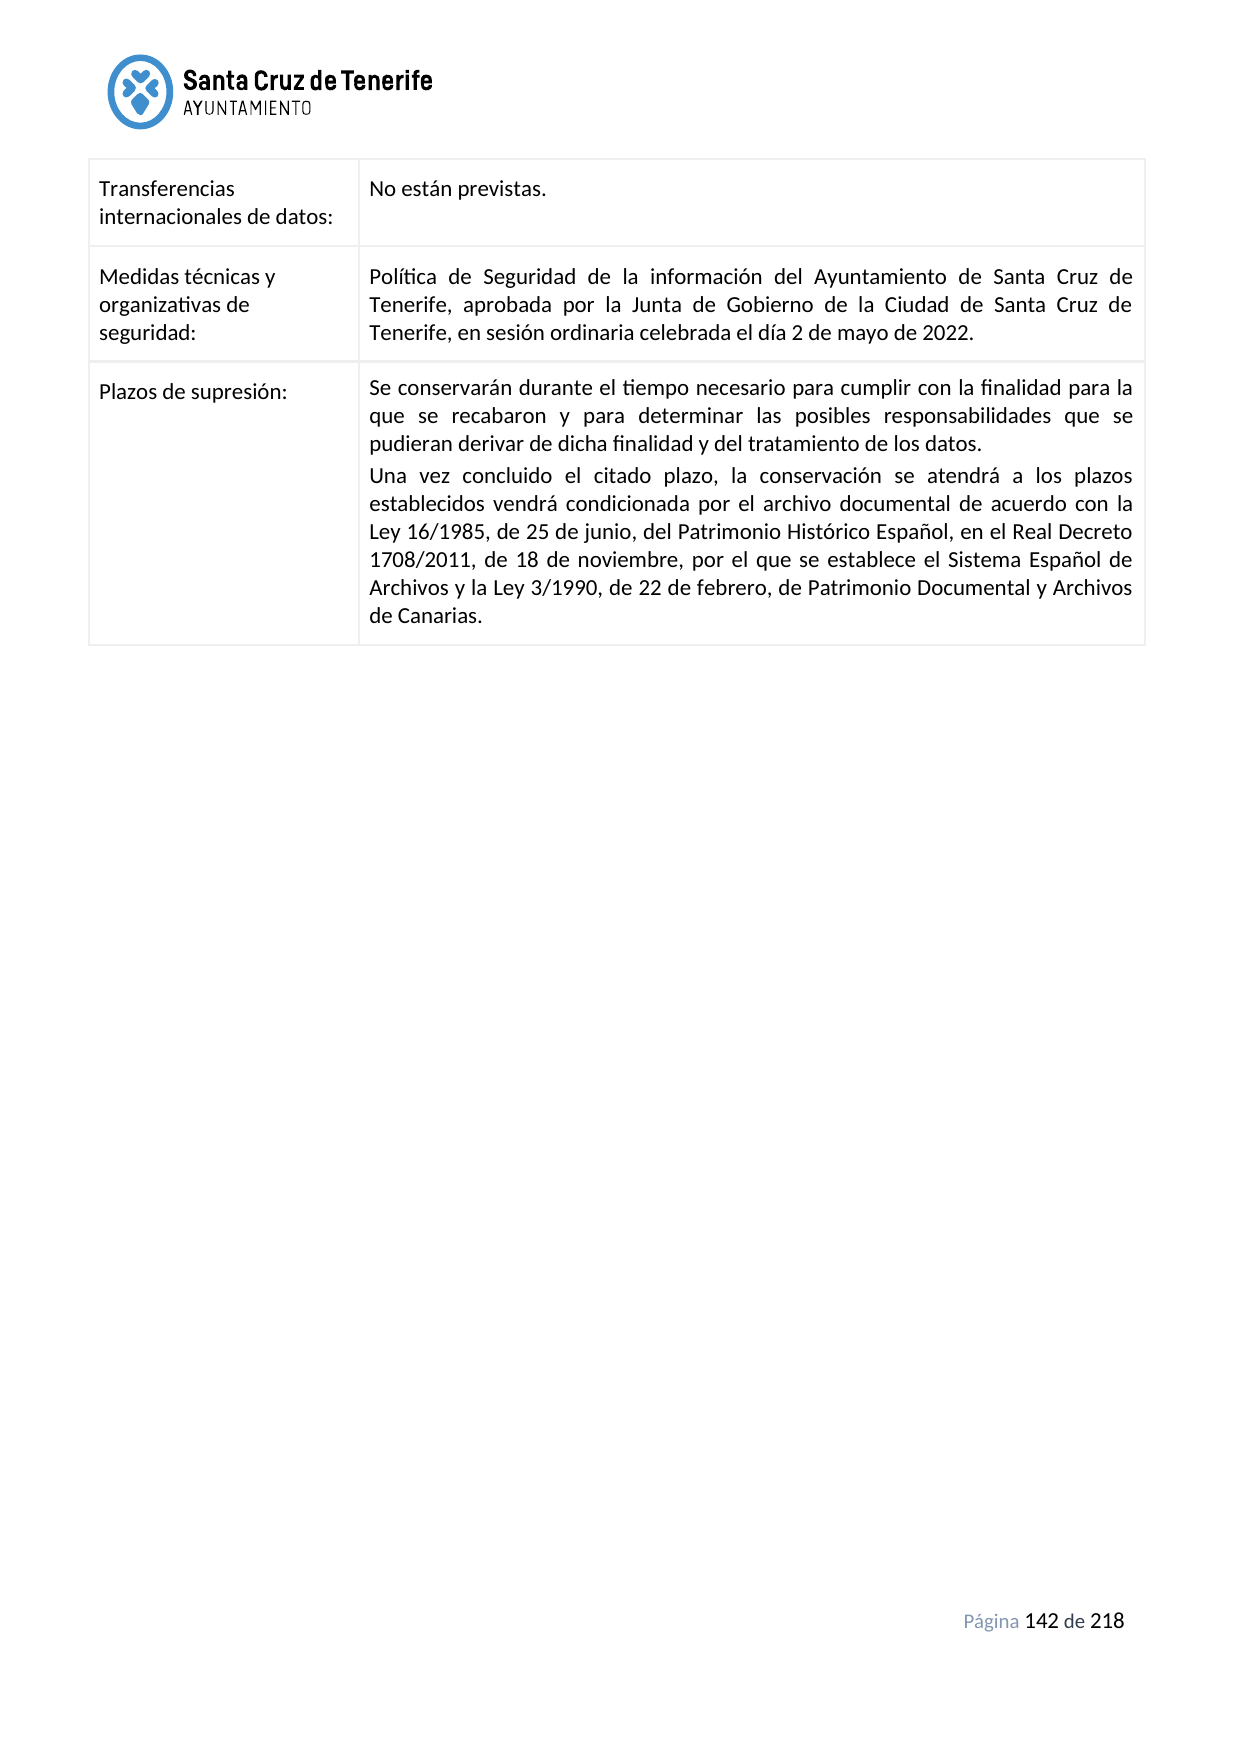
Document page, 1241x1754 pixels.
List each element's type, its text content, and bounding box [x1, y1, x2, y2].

table_cell No están previstas. [360, 160, 1144, 245]
table_cell Se conservarán durante el tiempo necesario para cumplir con la finalidad para la que se recabaron y para determinar las posibles responsabilidades que se pudieran derivar de dicha finalidad y del tratamiento de los datos. Una vez concluido el citado plazo, la conservación se atendrá a los plazos establecidos vendrá condicionada por el archivo documental de acuerdo con la Ley 16/1985, de 25 de junio, del Patrimonio Histórico Español, en el Real Decreto 1708/2011, de 18 de noviembre, por el que se establece el Sistema Español de Archivos y la Ley 3/1990, de 22 de febrero, de Patrimonio Documental y Archivos de Canarias. [360, 363, 1144, 644]
table_cell Política de Seguridad de la información del Ayuntamiento de Santa Cruz de Tenerife, aprobada por la Junta de Gobierno de la Ciudad de Santa Cruz de Tenerife, en sesión ordinaria celebrada el día 2 de mayo de 2022. [360, 247, 1144, 360]
table_cell Transferencias internacionales de datos: [90, 160, 358, 245]
table_cell Medidas técnicas y organizativas de seguridad: [90, 247, 358, 360]
table_cell Plazos de supresión: [90, 363, 358, 644]
